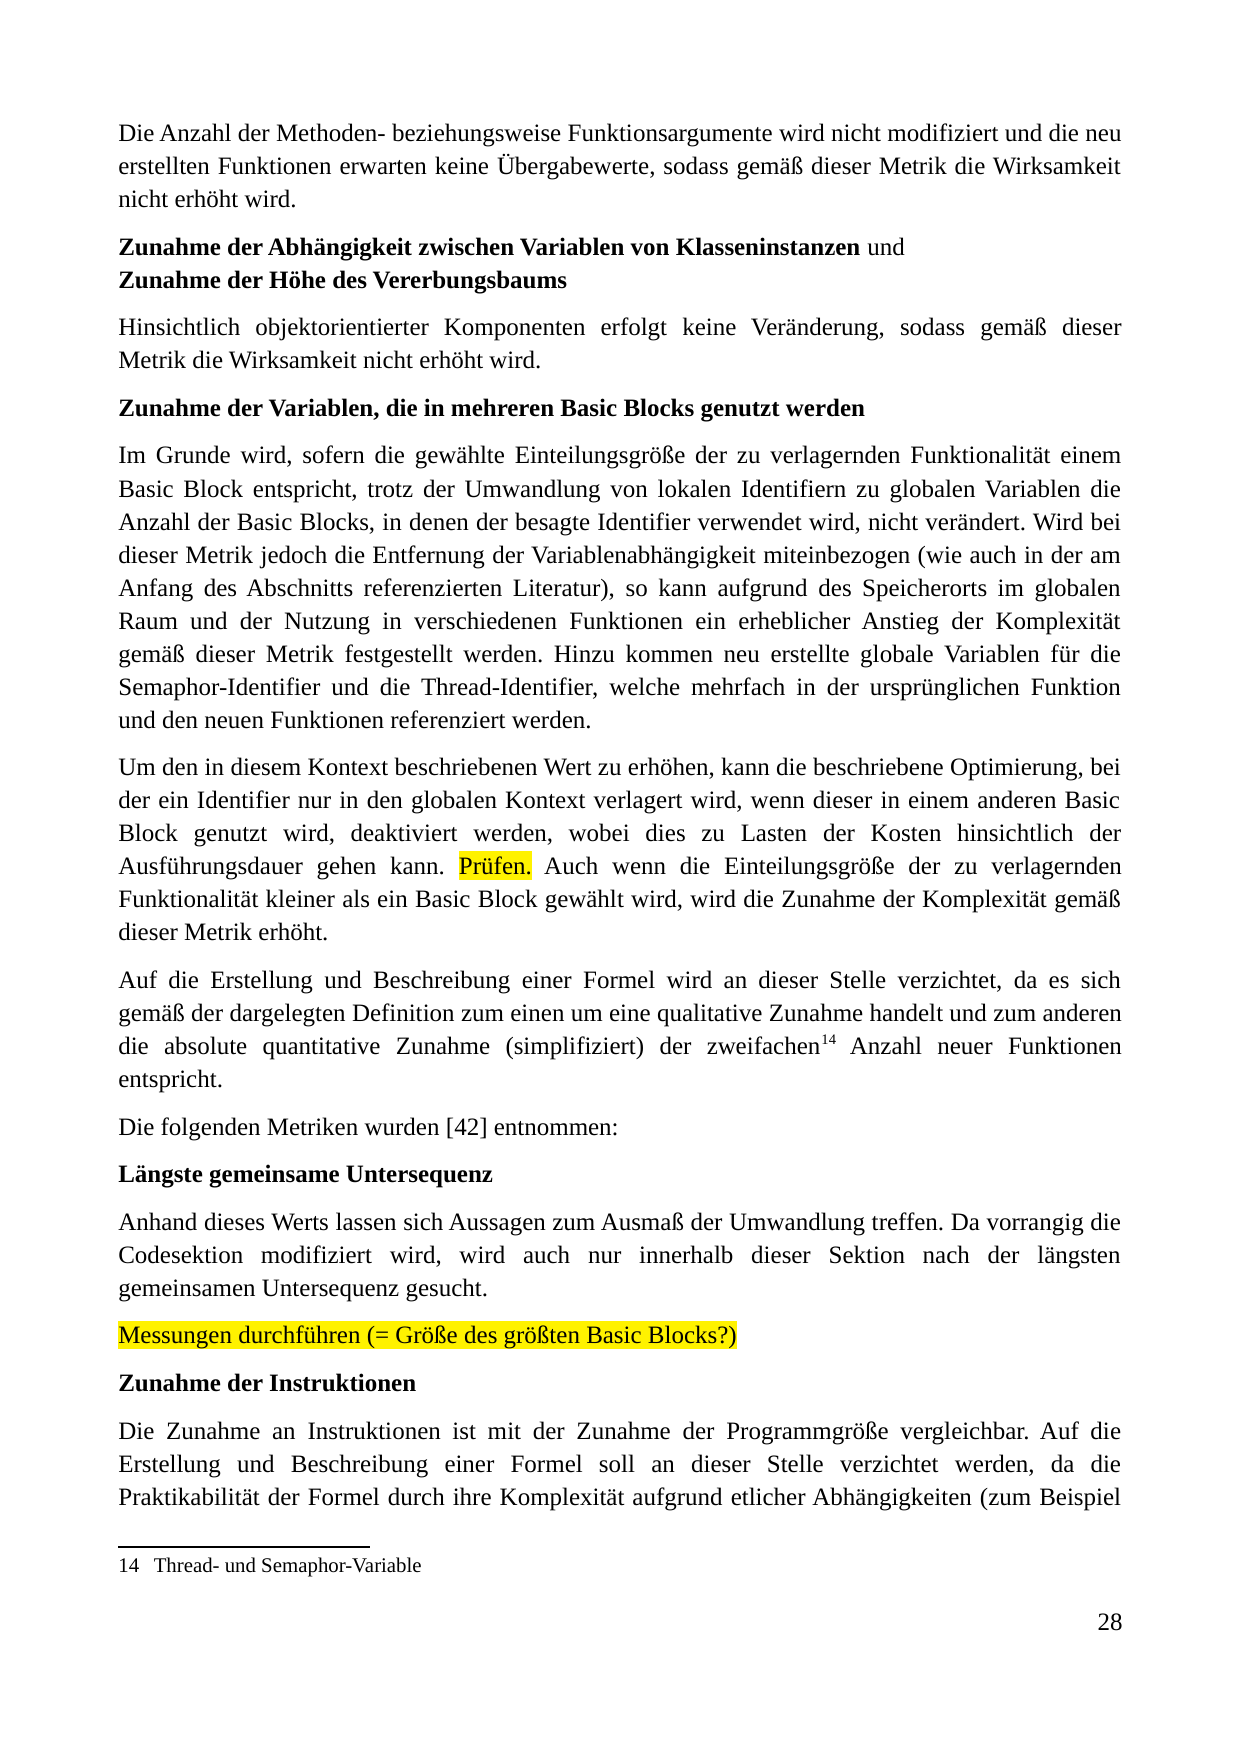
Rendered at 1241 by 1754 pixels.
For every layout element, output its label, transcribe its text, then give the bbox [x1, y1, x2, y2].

text Um den in diesem Kontext beschriebenen Wert zu erhöhen, kann die beschriebene Optimierung, bei der ein Identifier nur in den globalen Kontext verlagert wird, wenn dieser in einem anderen Basic Block genutzt wird, deaktiviert werden, wobei dies zu Lasten der Kosten hinsichtlich der Ausführungsdauer gehen kann. Prüfen. Auch wenn die Einteilungsgröße der zu verlagernden Funktionalität kleiner als ein Basic Block gewählt wird, wird die Zunahme der Komplexität gemäß dieser Metrik erhöht. [118, 752, 1122, 946]
text Die Zunahme an Instruktionen ist mit der Zunahme der Programmgröße vergleichbar. Auf die Erstellung und Beschreibung einer Formel soll an dieser Stelle verzichtet werden, da die Praktikabilität der Formel durch ihre Komplexität aufgrund etlicher Abhängigkeiten (zum Beispiel [118, 1416, 1122, 1511]
text Hinsichtlich objektorientierter Komponenten erfolgt keine Veränderung, sodass gemäß dieser Metrik die Wirksamkeit nicht erhöht wird. [118, 312, 1122, 374]
text Auf die Erstellung und Beschreibung einer Formel wird an dieser Stelle verzichtet, da es sich gemäß der dargelegten Definition zum einen um eine qualitative Zunahme handelt und zum anderen die absolute quantitative Zunahme (simplifiziert) der zweifachen Anzahl neuer Funktionen entspricht. [118, 965, 1122, 1093]
text Die Anzahl der Methoden- beziehungsweise Funktionsargumente wird nicht modifiziert und die neu erstellten Funktionen erwarten keine Übergabewerte, sodass gemäß dieser Metrik die Wirksamkeit nicht erhöht wird. [118, 118, 1122, 213]
text Zunahme der Instruktionen [118, 1368, 1122, 1397]
text Längste gemeinsame Untersequenz [118, 1159, 1122, 1188]
text Zunahme der Abhängigkeit zwischen Variablen von Klasseninstanzen und Zunahme der Höhe des Vererbungsbaums [118, 232, 1122, 293]
text Anhand dieses Werts lassen sich Aussagen zum Ausmaß der Umwandlung treffen. Da vorrangig die Codesektion modifiziert wird, wird auch nur innerhalb dieser Sektion nach der längsten gemeinsamen Untersequenz gesucht. [118, 1207, 1122, 1302]
text Im Grunde wird, sofern die gewählte Einteilungsgröße der zu verlagernden Funktionalität einem Basic Block entspricht, trotz der Umwandlung von lokalen Identifiern zu globalen Variablen die Anzahl der Basic Blocks, in denen der besagte Identifier verwendet wird, nicht verändert. Wird bei dieser Metrik jedoch die Entfernung der Variablenabhängigkeit miteinbezogen (wie auch in der am Anfang des Abschnitts referenzierten Literatur), so kann aufgrund des Speicherorts im globalen Raum und der Nutzung in verschiedenen Funktionen ein erheblicher Anstieg der Komplexität gemäß dieser Metrik festgestellt werden. Hinzu kommen neu erstellte globale Variablen für die Semaphor-Identifier und die Thread-Identifier, welche mehrfach in der ursprünglichen Funktion und den neuen Funktionen referenziert werden. [118, 441, 1122, 733]
text Messungen durchführen (= Größe des größten Basic Blocks?) [118, 1321, 1122, 1349]
text Thread- und Semaphor-Variable [118, 1553, 1122, 1577]
text Die folgenden Metriken wurden [42] entnommen: [118, 1112, 1122, 1141]
text Zunahme der Variablen, die in mehreren Basic Blocks genutzt werden [118, 393, 1122, 422]
